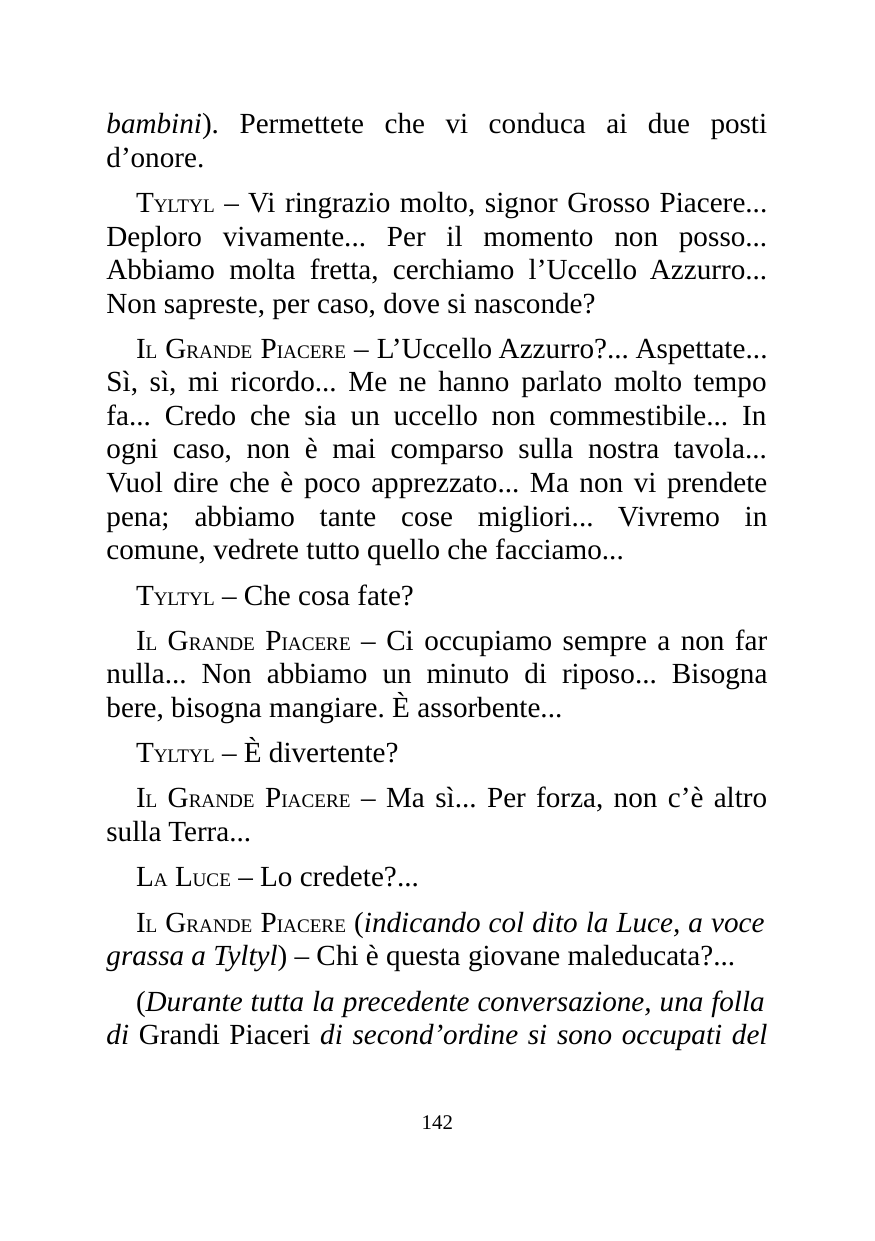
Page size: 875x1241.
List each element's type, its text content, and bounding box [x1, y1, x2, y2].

text Il Grande Piacere – Ci occupiamo sempre a non far nulla... Non abbiamo un minuto di riposo... Bisogna bere, bisogna mangiare. È assorbente... [106, 623, 768, 723]
text Tyltyl – È divertente? [106, 735, 768, 769]
text Il Grande Piacere – Ma sì... Per forza, non c’è altro sulla Terra... [106, 781, 768, 848]
text Il Grande Piacere (indicando col dito la Luce, a voce grassa a Tyltyl) – Chi è questa giovane maleducata?... [106, 905, 768, 972]
text (Durante tutta la precedente conversazione, una folla di Grandi Piaceri di second’ordine si sono occupati del [106, 984, 768, 1051]
text La Luce – Lo credete?... [106, 859, 768, 893]
text Tyltyl – Che cosa fate? [106, 578, 768, 611]
text bambini). Permettete che vi conduca ai due posti d’onore. [106, 106, 768, 173]
text Il Grande Piacere – L’Uccello Azzurro?... Aspettate... Sì, sì, mi ricordo... Me ne hanno parlato molto tempo fa... Credo che sia un uccello non commestibile... In ogni caso, non è mai comparso sulla nostra tavola... Vuol dire che è poco apprezzato... Ma non vi prendete pena; abbiamo tante cose migliori... Vivremo in comune, vedrete tutto quello che facciamo... [106, 331, 768, 566]
text Tyltyl – Vi ringrazio molto, signor Grosso Piacere... Deploro vivamente... Per il momento non posso... Abbiamo molta fretta, cerchiamo l’Uccello Azzurro... Non sapreste, per caso, dove si nasconde? [106, 185, 768, 319]
